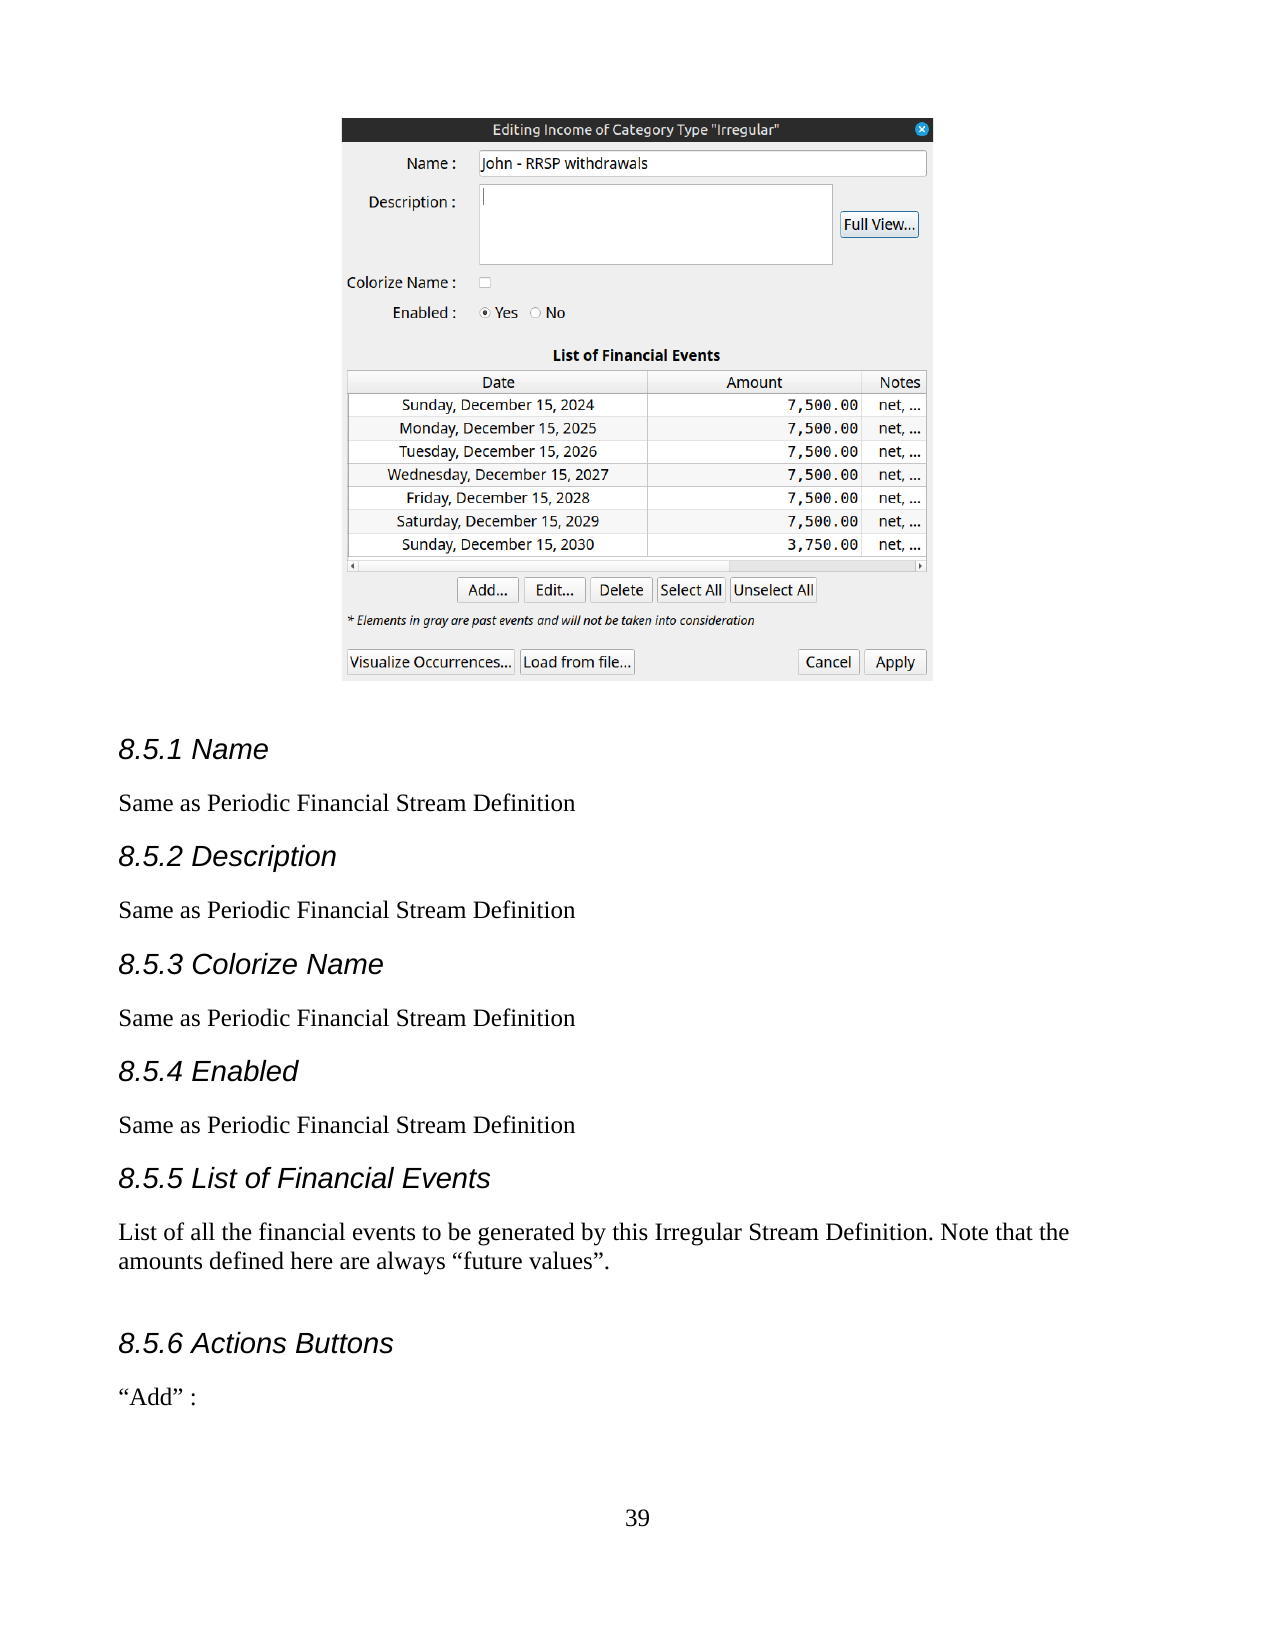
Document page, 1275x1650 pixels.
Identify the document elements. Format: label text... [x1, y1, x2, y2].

text Same as Periodic Financial Stream Definition [118, 895, 1157, 924]
text “Add” : [118, 1382, 1157, 1411]
text List of all the financial events to be generated by this Irregular Stream Definition. Note that the amounts defined here are always “future values”. [118, 1217, 1157, 1275]
text Same as Periodic Financial Stream Definition [118, 788, 1157, 817]
subtitle Name [118, 732, 1157, 766]
subtitle Description [118, 839, 1157, 873]
subtitle List of Financial Events [118, 1161, 1157, 1195]
picture [341, 118, 934, 681]
subtitle Enabled [118, 1054, 1157, 1087]
text Same as Periodic Financial Stream Definition [118, 1003, 1157, 1031]
subtitle Colorize Name [118, 947, 1157, 980]
text Same as Periodic Financial Stream Definition [118, 1110, 1157, 1139]
subtitle Actions Buttons [118, 1326, 1157, 1359]
